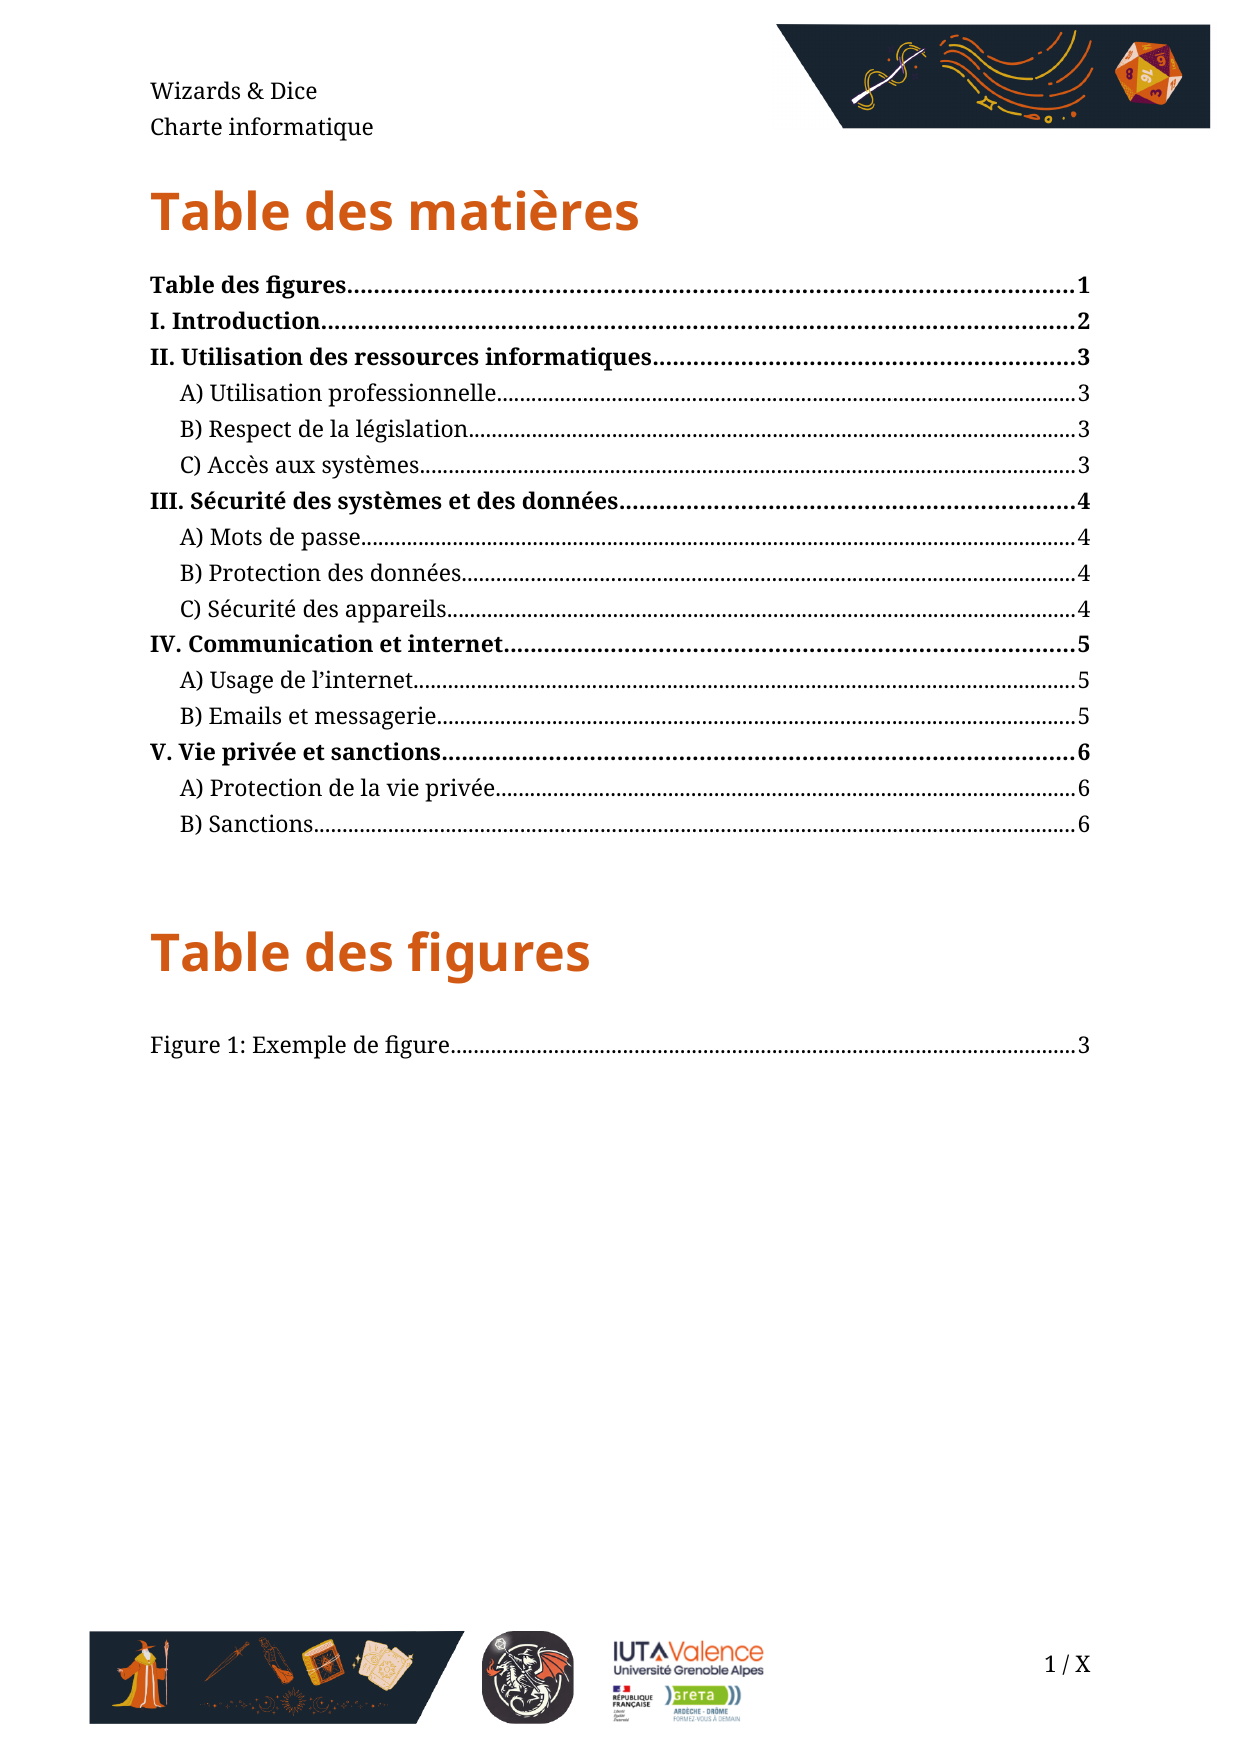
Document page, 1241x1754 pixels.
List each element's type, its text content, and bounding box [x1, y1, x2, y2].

text III. Sécurité des systèmes et des données 4 [150, 485, 1090, 516]
text A) Utilisation professionnelle 3 [179, 377, 1090, 408]
text V. Vie privée et sanctions 6 [150, 736, 1090, 767]
picture [81, 1620, 788, 1733]
text A) Mots de passe 4 [179, 521, 1090, 552]
text B) Emails et messagerie 5 [179, 700, 1090, 732]
text C) Accès aux systèmes 3 [179, 449, 1090, 480]
text II. Utilisation des ressources informatiques 3 [150, 341, 1090, 372]
text B) Protection des données 4 [179, 557, 1090, 588]
picture [771, 21, 1218, 131]
text Table des figures 1 [150, 269, 1090, 300]
subtitle Table des figures [150, 916, 1090, 987]
text I. Introduction 2 [150, 305, 1090, 336]
subtitle Table des matières [150, 175, 1090, 246]
text A) Protection de la vie privée 6 [179, 772, 1090, 803]
text B) Sanctions 6 [179, 808, 1090, 839]
text C) Sécurité des appareils 4 [179, 592, 1090, 624]
text IV. Communication et internet 5 [150, 628, 1090, 660]
text A) Usage de l’internet 5 [179, 664, 1090, 696]
text B) Respect de la législation 3 [179, 413, 1090, 444]
text Figure 1: Exemple de figure 3 [150, 1029, 1090, 1060]
